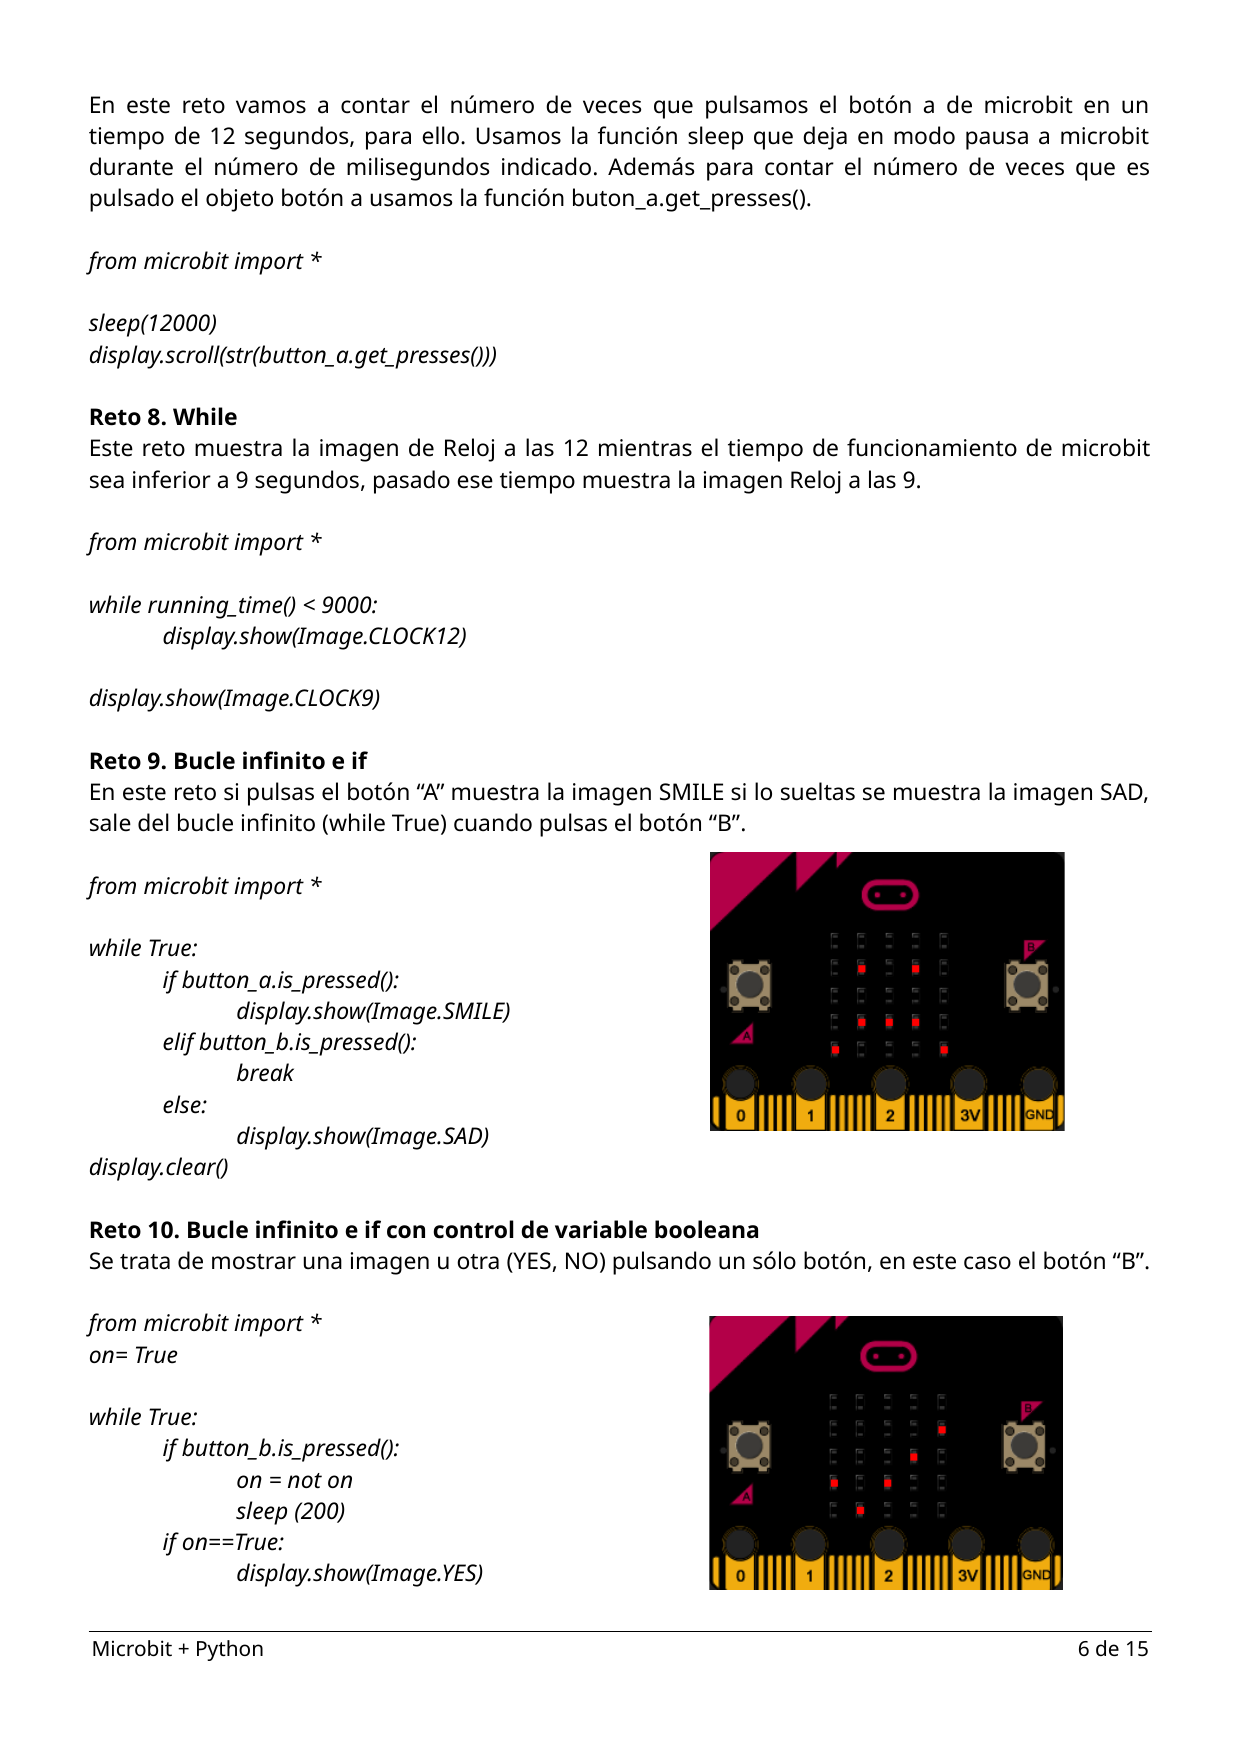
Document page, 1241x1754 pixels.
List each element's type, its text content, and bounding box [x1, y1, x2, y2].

text from microbit import * [88, 526, 1152, 557]
text display.show(Image.SMILE) [88, 995, 710, 1026]
text display.show(Image.CLOCK12) [88, 620, 1152, 651]
text [1063, 1463, 1152, 1495]
text [1063, 1338, 1152, 1370]
text from microbit import * [88, 1307, 1152, 1338]
text Reto 8. While [88, 401, 1152, 432]
text on = not on [88, 1463, 709, 1495]
text [1065, 995, 1152, 1026]
text [1063, 1495, 1152, 1526]
text display.scroll(str(button_a.get_presses())) [88, 338, 1152, 370]
text [1065, 870, 1152, 901]
text Reto 10. Bucle infinito e if con control de variable booleana [88, 1213, 1152, 1245]
text display.show(Image.SAD) [88, 1120, 1152, 1151]
text [1065, 932, 1152, 963]
text sleep(12000) [88, 307, 1152, 338]
text display.show(Image.YES) [88, 1557, 709, 1588]
text En este reto si pulsas el botón “A” muestra la imagen SMILE si lo sueltas se muestra la imagen SAD, sale del bucle infinito (while True) cuando pulsas el botón “B”. [88, 776, 1152, 838]
text while True: [88, 932, 710, 963]
text [1065, 1026, 1152, 1057]
text from microbit import * [88, 870, 710, 901]
text Se trata de mostrar una imagen u otra (YES, NO) pulsando un sólo botón, en este caso el botón “B”. [88, 1245, 1152, 1276]
text Reto 9. Bucle infinito e if [88, 745, 1152, 776]
text [1063, 1432, 1152, 1463]
text if on==True: [88, 1526, 709, 1557]
text En este reto vamos a contar el número de veces que pulsamos el botón a de microbit en un tiempo de 12 segundos, para ello. Usamos la función sleep que deja en modo pausa a microbit durante el número de milisegundos indicado. Además para contar el número de veces que es pulsado el objeto botón a usamos la función buton_a.get_presses(). [88, 88, 1152, 213]
text elif button_b.is_pressed(): [88, 1026, 710, 1057]
text else: [88, 1088, 710, 1120]
text [1063, 1526, 1152, 1557]
text display.show(Image.CLOCK9) [88, 682, 1152, 713]
text [1063, 1401, 1152, 1432]
text [1065, 963, 1152, 995]
text break [88, 1057, 710, 1088]
text [1063, 1557, 1152, 1588]
picture [709, 1316, 1063, 1590]
text sleep (200) [88, 1495, 709, 1526]
text Este reto muestra la imagen de Reloj a las 12 mientras el tiempo de funcionamiento de microbit sea inferior a 9 segundos, pasado ese tiempo muestra la imagen Reloj a las 9. [88, 432, 1152, 495]
text if button_b.is_pressed(): [88, 1432, 709, 1463]
text from microbit import * [88, 245, 1152, 276]
text while running_time() < 9000: [88, 588, 1152, 620]
text on= True [88, 1338, 709, 1370]
text display.clear() [88, 1151, 1152, 1182]
text [1065, 1057, 1152, 1088]
picture [710, 852, 1065, 1131]
text if button_a.is_pressed(): [88, 963, 710, 995]
text [1065, 1088, 1152, 1120]
text while True: [88, 1401, 709, 1432]
